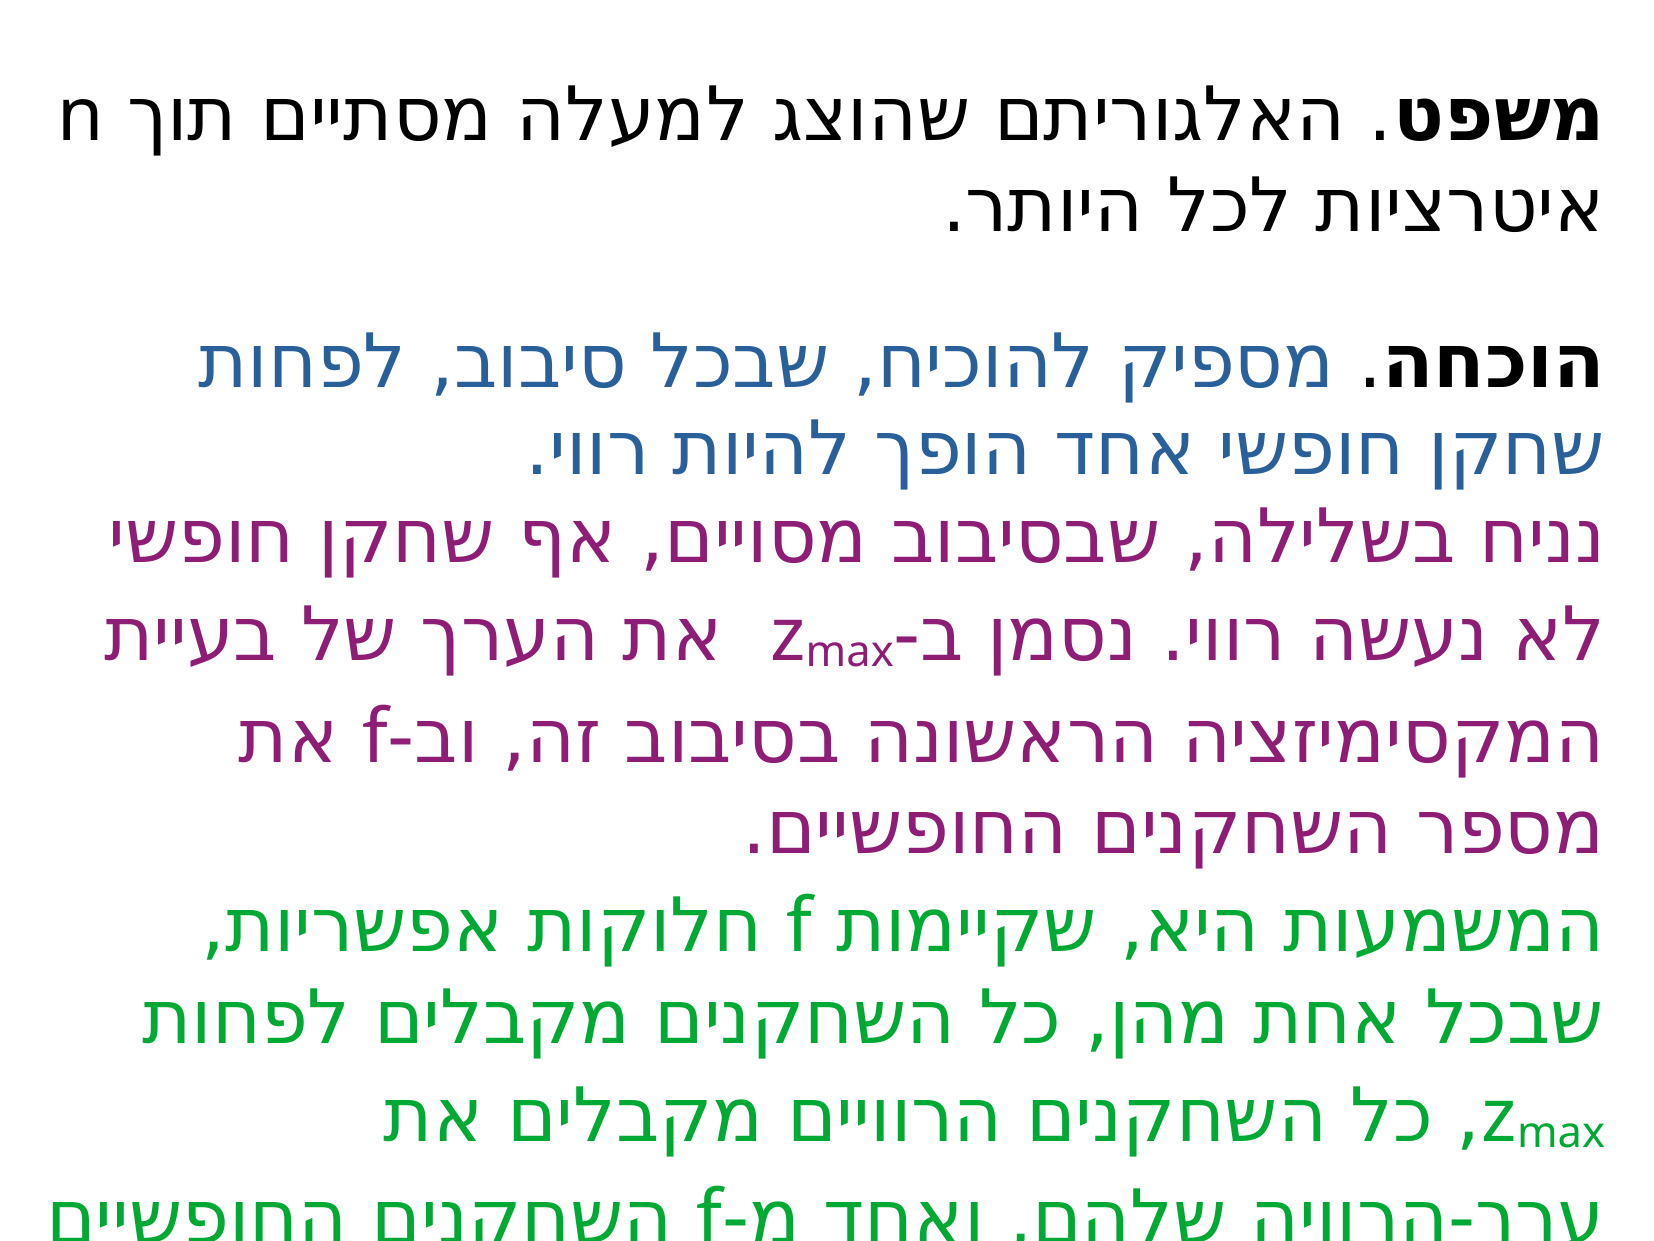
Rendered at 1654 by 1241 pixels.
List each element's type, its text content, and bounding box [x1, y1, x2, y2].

text_box משפט. האלגוריתם שהוצג למעלה מסתיים תוך n איטרציות לכל היותר. הוכחה. מספיק להוכיח, שבכל סיבוב, לפחות שחקן חופשי אחד הופך להיות רווי. נניח בשלילה, שבסיבוב מסויים, אף שחקן חופשי לא נעשה רווי. נסמן ב-zmax את הערך של בעיית המקסימיזציה הראשונה בסיבוב זה, וב-f את מספר השחקנים החופשיים. המשמעות היא, שקיימות f חלוקות אפשריות, שבכל אחת מהן, כל השחקנים מקבלים לפחות zmax, כל השחקנים הרוויים מקבלים את ערך-הרוויה שלהם, ואחד מ-f השחקנים החופשיים מקבל ערך גדול ממש מ-zmax. [30, 52, 1621, 1201]
